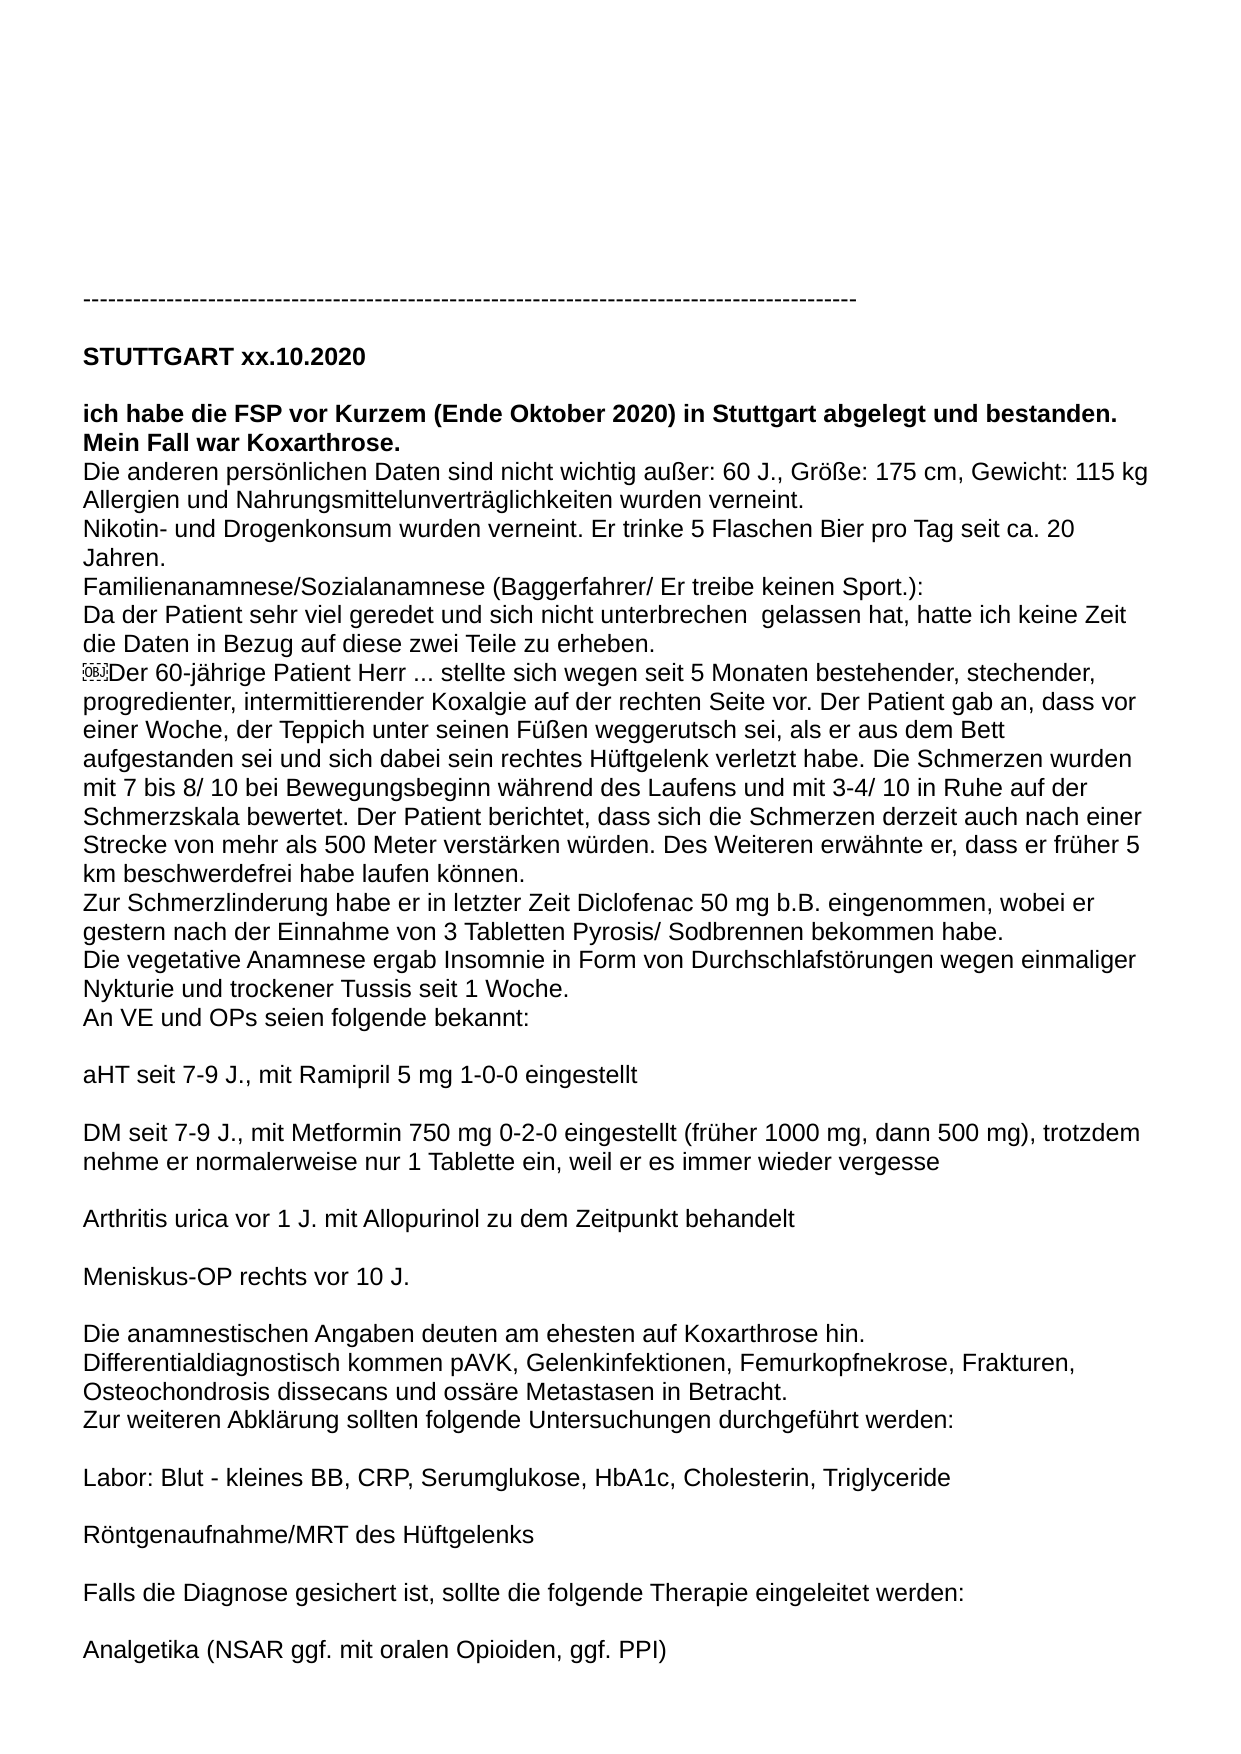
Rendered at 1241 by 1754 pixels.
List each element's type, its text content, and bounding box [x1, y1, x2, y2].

text Nikotin- und Drogenkonsum wurden verneint. Er trinke 5 Flaschen Bier pro Tag seit ca. 20 Jahren. [83, 514, 1157, 571]
text STUTTGART xx.10.2020 [83, 341, 1157, 370]
text Da der Patient sehr viel geredet und sich nicht unterbrechen gelassen hat, hatte ich keine Zeit die Daten in Bezug auf diese zwei Teile zu erheben. [83, 600, 1157, 658]
text Arthritis urica vor 1 J. mit Allopurinol zu dem Zeitpunkt behandelt [83, 1204, 1157, 1233]
text Meniskus-OP rechts vor 10 J. [83, 1261, 1157, 1290]
text Zur weiteren Abklärung sollten folgende Untersuchungen durchgeführt werden: [83, 1405, 1157, 1434]
text aHT seit 7-9 J., mit Ramipril 5 mg 1-0-0 eingestellt [83, 1060, 1157, 1089]
text --------------------------------------------------------------------------------------------- [83, 284, 1157, 313]
text Labor: Blut - kleines BB, CRP, Serumglukose, HbA1c, Cholesterin, Triglyceride [83, 1463, 1157, 1491]
text Differentialdiagnostisch kommen pAVK, Gelenkinfektionen, Femurkopfnekrose, Frakturen, Osteochondrosis dissecans und ossäre Metastasen in Betracht. [83, 1348, 1157, 1405]
text Familienanamnese/Sozialanamnese (Baggerfahrer/ Er treibe keinen Sport.): [83, 571, 1157, 600]
text An VE und OPs seien folgende bekannt: [83, 1003, 1157, 1031]
text Mein Fall war Koxarthrose. [83, 428, 1157, 456]
text Allergien und Nahrungsmittelunverträglichkeiten wurden verneint. [83, 485, 1157, 514]
text Die anamnestischen Angaben deuten am ehesten auf Koxarthrose hin. [83, 1319, 1157, 1348]
text Analgetika (NSAR ggf. mit oralen Opioiden, ggf. PPI) [83, 1635, 1157, 1664]
text Röntgenaufnahme/MRT des Hüftgelenks [83, 1520, 1157, 1549]
text Die vegetative Anamnese ergab Insomnie in Form von Durchschlafstörungen wegen einmaliger Nykturie und trockener Tussis seit 1 Woche. [83, 945, 1157, 1003]
text DM seit 7-9 J., mit Metformin 750 mg 0-2-0 eingestellt (früher 1000 mg, dann 500 mg), trotzdem nehme er normalerweise nur 1 Tablette ein, weil er es immer wieder vergesse [83, 1118, 1157, 1175]
text Die anderen persönlichen Daten sind nicht wichtig außer: 60 J., Größe: 175 cm, Gewicht: 115 kg [83, 456, 1157, 485]
text ￼Der 60-jährige Patient Herr ... stellte sich wegen seit 5 Monaten bestehender, stechender, progredienter, intermittierender Koxalgie auf der rechten Seite vor. Der Patient gab an, dass vor einer Woche, der Teppich unter seinen Füßen weggerutsch sei, als er aus dem Bett aufgestanden sei und sich dabei sein rechtes Hüftgelenk verletzt habe. Die Schmerzen wurden mit 7 bis 8/ 10 bei Bewegungsbeginn während des Laufens und mit 3-4/ 10 in Ruhe auf der Schmerzskala bewertet. Der Patient berichtet, dass sich die Schmerzen derzeit auch nach einer Strecke von mehr als 500 Meter verstärken würden. Des Weiteren erwähnte er, dass er früher 5 km beschwerdefrei habe laufen können. [83, 658, 1157, 888]
text Zur Schmerzlinderung habe er in letzter Zeit Diclofenac 50 mg b.B. eingenommen, wobei er gestern nach der Einnahme von 3 Tabletten Pyrosis/ Sodbrennen bekommen habe. [83, 888, 1157, 945]
text Falls die Diagnose gesichert ist, sollte die folgende Therapie eingeleitet werden: [83, 1578, 1157, 1606]
text ich habe die FSP vor Kurzem (Ende Oktober 2020) in Stuttgart abgelegt und bestanden. [83, 399, 1157, 428]
